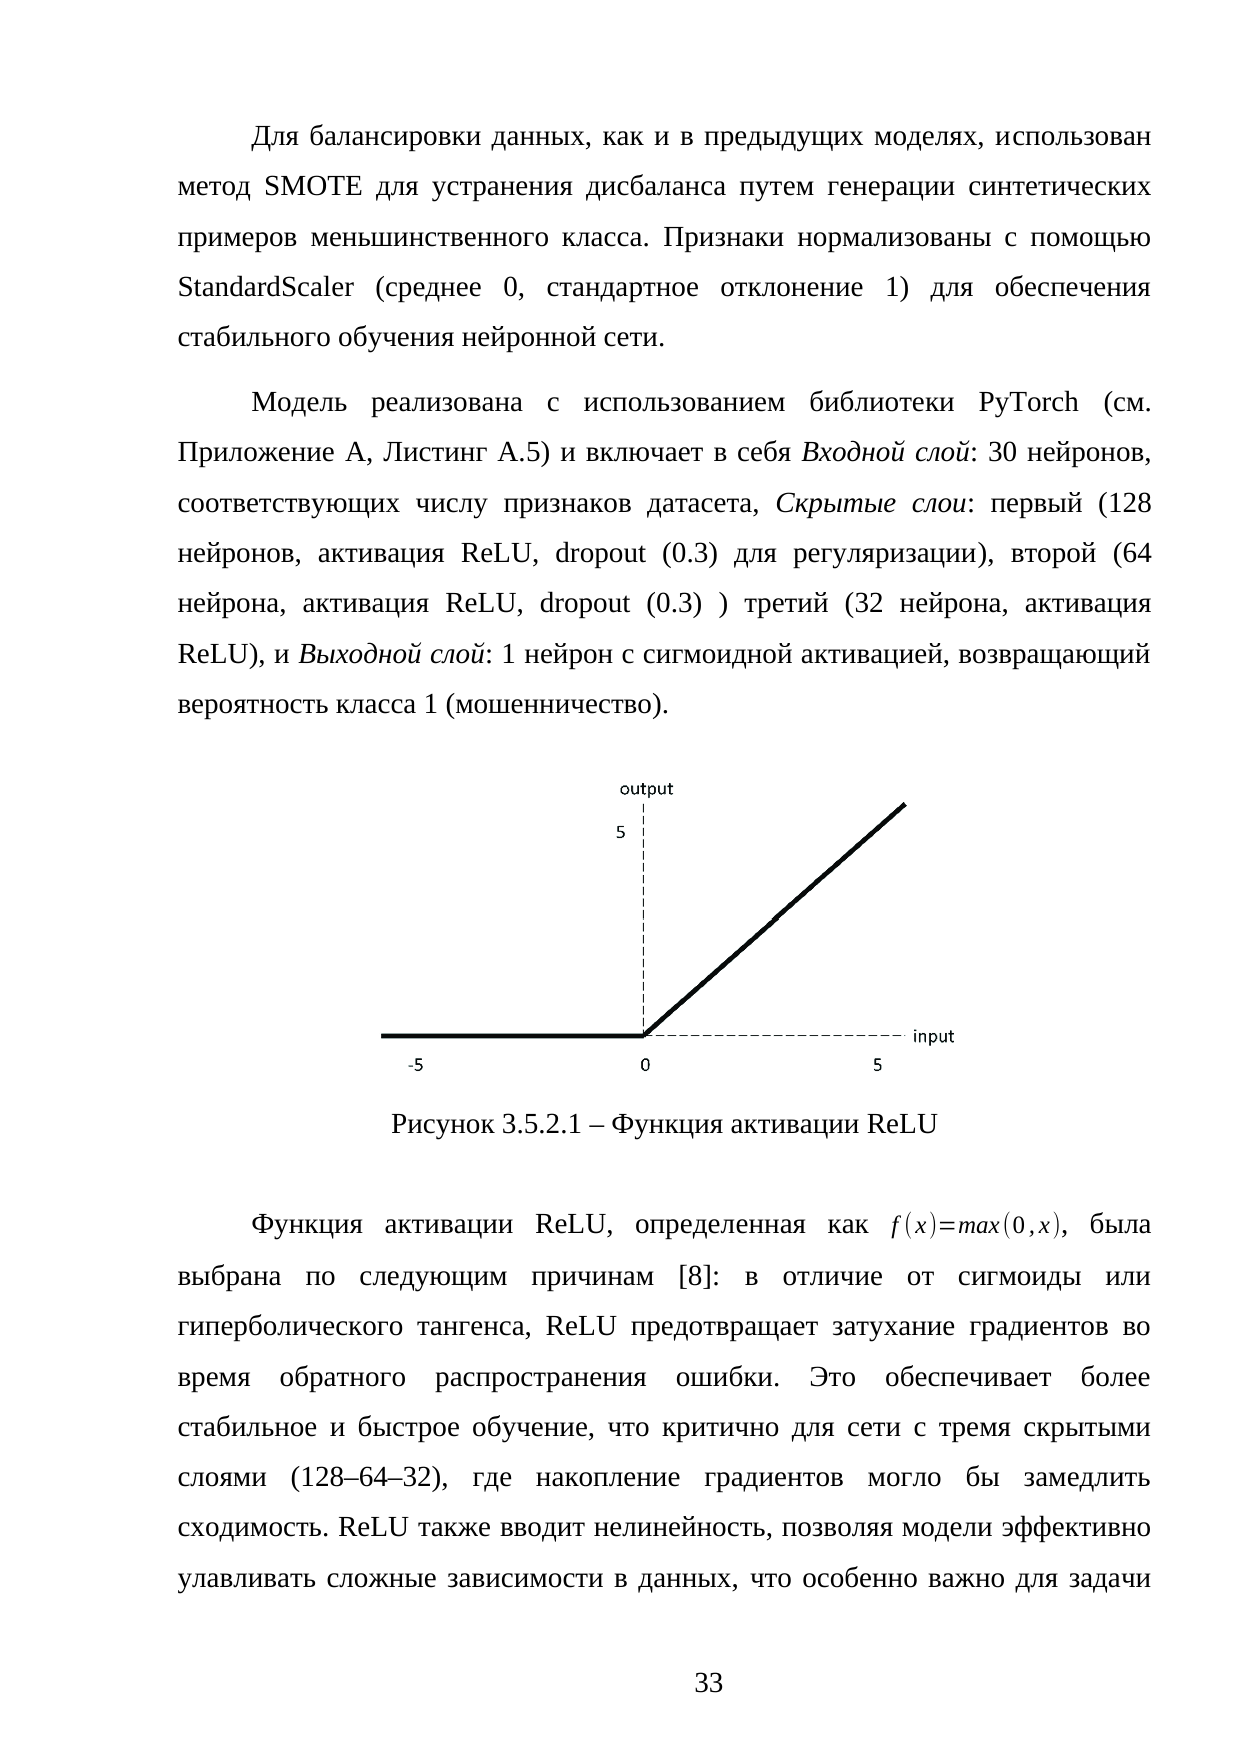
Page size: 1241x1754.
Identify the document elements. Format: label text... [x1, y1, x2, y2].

text Рисунок 3.5.2.1 – Функция активации ReLU [177, 1106, 1152, 1139]
picture [365, 751, 964, 1090]
text Функция активации ReLU, определенная как , была выбрана по следующим причинам [8]: в отличие от сигмоиды или гиперболического тангенса, ReLU предотвращает затухание градиентов во время обратного распространения ошибки. Это обеспечивает более стабильное и быстрое обучение, что критично для сети с тремя скрытыми слоями (128–64–32), где накопление градиентов могло бы замедлить сходимость. ReLU также вводит нелинейность, позволяя модели эффективно улавливать сложные зависимости в данных, что особенно важно для задачи [177, 1207, 1152, 1593]
text Для балансировки данных, как и в предыдущих моделях, использован метод SMOTE для устранения дисбаланса путем генерации синтетических примеров меньшинственного класса. Признаки нормализованы с помощью StandardScaler (среднее 0, стандартное отклонение 1) для обеспечения стабильного обучения нейронной сети. [177, 118, 1152, 353]
text Модель реализована с использованием библиотеки PyTorch (см. Приложение А, Листинг А.5) и включает в себя Входной слой: 30 нейронов, соответствующих числу признаков датасета, Скрытые слои: первый (128 нейронов, активация ReLU, dropout (0.3) для регуляризации), второй (64 нейрона, активация ReLU, dropout (0.3) ) третий (32 нейрона, активация ReLU), и Выходной слой: 1 нейрон с сигмоидной активацией, возвращающий вероятность класса 1 (мошенничество). [177, 384, 1152, 720]
